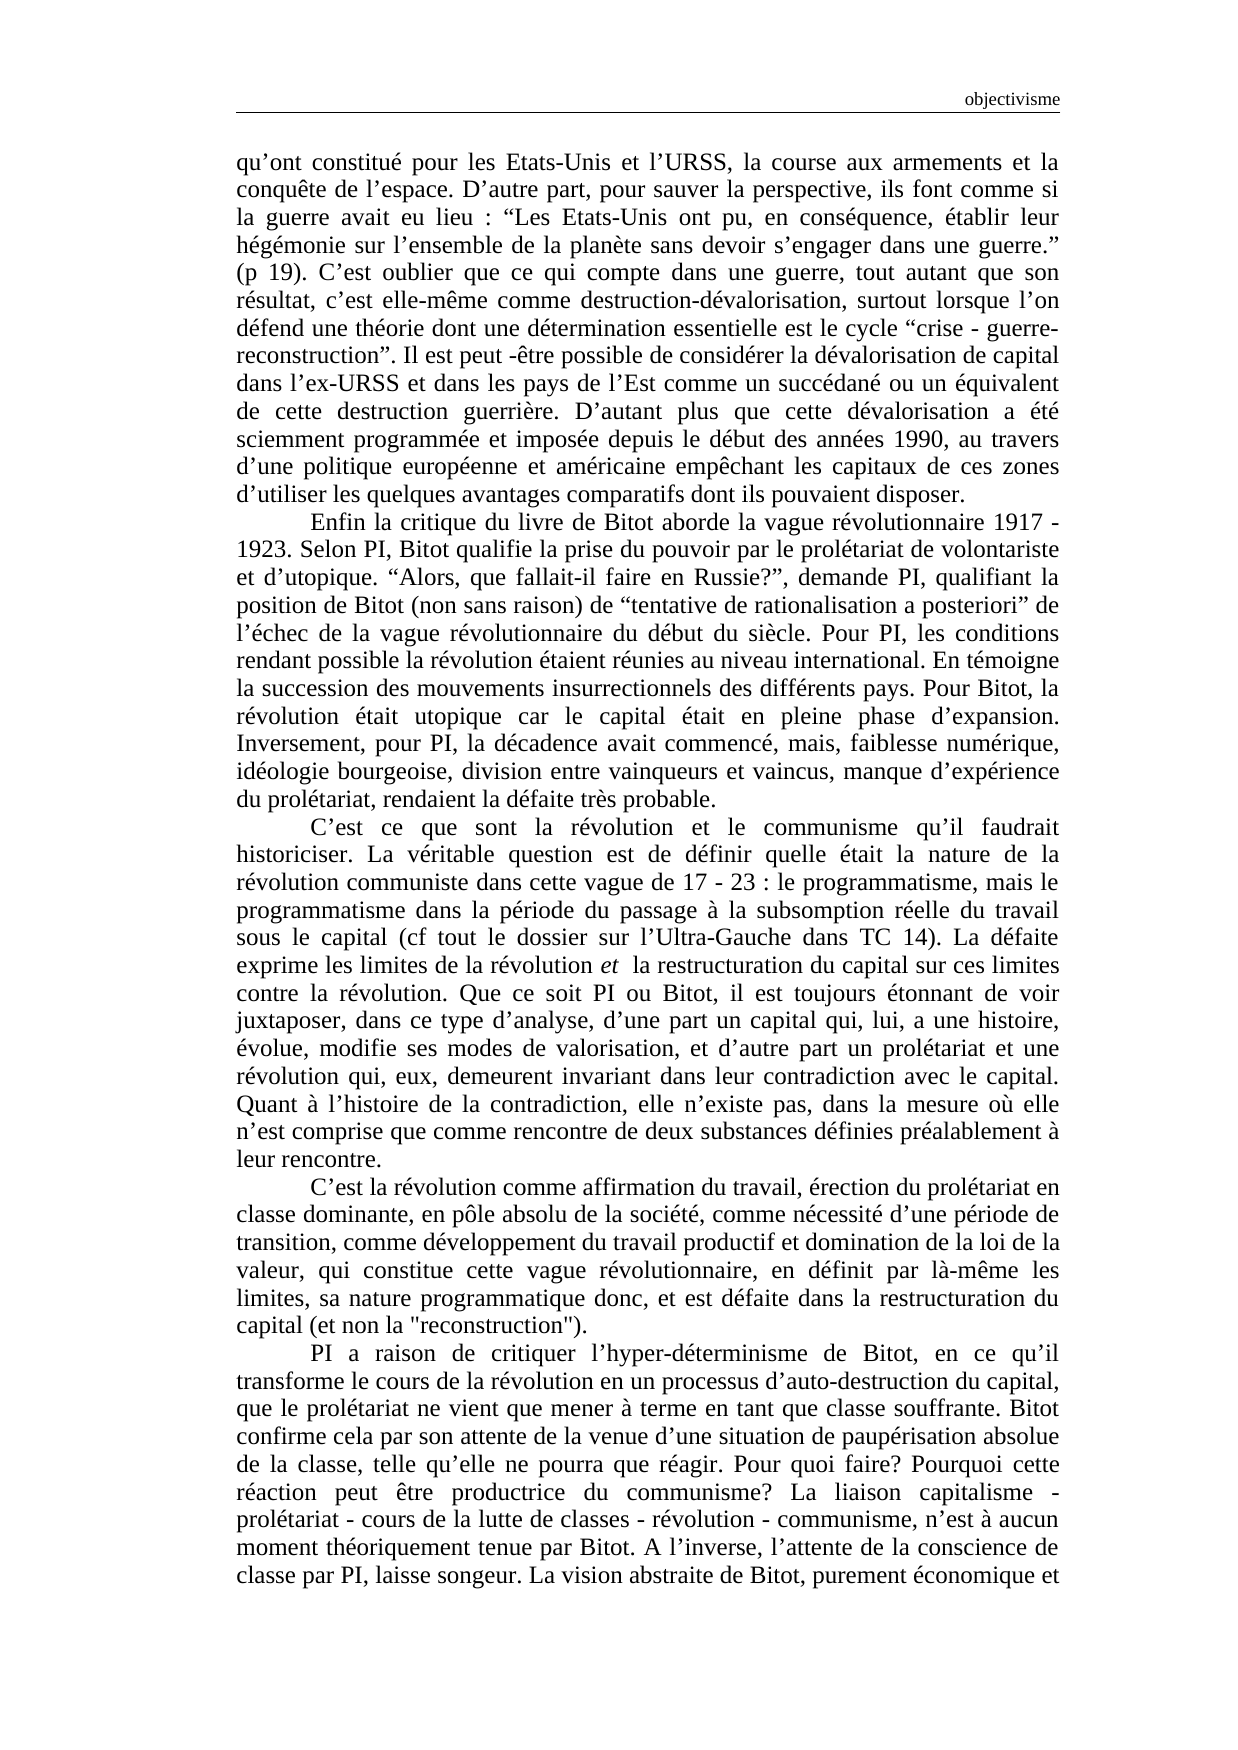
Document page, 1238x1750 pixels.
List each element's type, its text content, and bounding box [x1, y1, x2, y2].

text C’est la révolution comme affirmation du travail, érection du prolétariat en classe dominante, en pôle absolu de la société, comme nécessité d’une période de transition, comme développement du travail productif et domination de la loi de la valeur, qui constitue cette vague révolutionnaire, en définit par là-même les limites, sa nature programmatique donc, et est défaite dans la restructuration du capital (et non la "reconstruction"). [236, 1173, 1060, 1339]
text qu’ont constitué pour les Etats-Unis et l’URSS, la course aux armements et la conquête de l’espace. D’autre part, pour sauver la perspective, ils font comme si la guerre avait eu lieu : “Les Etats-Unis ont pu, en conséquence, établir leur hégémonie sur l’ensemble de la planète sans devoir s’engager dans une guerre.” (p 19). C’est oublier que ce qui compte dans une guerre, tout autant que son résultat, c’est elle-même comme destruction-dévalorisation, surtout lorsque l’on défend une théorie dont une détermination essentielle est le cycle “crise - guerre- reconstruction”. Il est peut -être possible de considérer la dévalorisation de capital dans l’ex-URSS et dans les pays de l’Est comme un succédané ou un équivalent de cette destruction guerrière. D’autant plus que cette dévalorisation a été sciemment programmée et imposée depuis le début des années 1990, au travers d’une politique européenne et américaine empêchant les capitaux de ces zones d’utiliser les quelques avantages comparatifs dont ils pouvaient disposer. [236, 148, 1060, 508]
text PI a raison de critiquer l’hyper-déterminisme de Bitot, en ce qu’il transforme le cours de la révolution en un processus d’auto-destruction du capital, que le prolétariat ne vient que mener à terme en tant que classe souffrante. Bitot confirme cela par son attente de la venue d’une situation de paupérisation absolue de la classe, telle qu’elle ne pourra que réagir. Pour quoi faire? Pourquoi cette réaction peut être productrice du communisme? La liaison capitalisme - prolétariat - cours de la lutte de classes - révolution - communisme, n’est à aucun moment théoriquement tenue par Bitot. A l’inverse, l’attente de la conscience de classe par PI, laisse songeur. La vision abstraite de Bitot, purement économique et [236, 1339, 1060, 1588]
text Enfin la critique du livre de Bitot aborde la vague révolutionnaire 1917 - 1923. Selon PI, Bitot qualifie la prise du pouvoir par le prolétariat de volontariste et d’utopique. “Alors, que fallait-il faire en Russie?”, demande PI, qualifiant la position de Bitot (non sans raison) de “tentative de rationalisation a posteriori” de l’échec de la vague révolutionnaire du début du siècle. Pour PI, les conditions rendant possible la révolution étaient réunies au niveau international. En témoigne la succession des mouvements insurrectionnels des différents pays. Pour Bitot, la révolution était utopique car le capital était en pleine phase d’expansion. Inversement, pour PI, la décadence avait commencé, mais, faiblesse numérique, idéologie bourgeoise, division entre vainqueurs et vaincus, manque d’expérience du prolétariat, rendaient la défaite très probable. [236, 508, 1060, 813]
text C’est ce que sont la révolution et le communisme qu’il faudrait historiciser. La véritable question est de définir quelle était la nature de la révolution communiste dans cette vague de 17 - 23 : le programmatisme, mais le programmatisme dans la période du passage à la subsomption réelle du travail sous le capital (cf tout le dossier sur l’Ultra-Gauche dans TC 14). La défaite exprime les limites de la révolution et la restructuration du capital sur ces limites contre la révolution. Que ce soit PI ou Bitot, il est toujours étonnant de voir juxtaposer, dans ce type d’analyse, d’une part un capital qui, lui, a une histoire, évolue, modifie ses modes de valorisation, et d’autre part un prolétariat et une révolution qui, eux, demeurent invariant dans leur contradiction avec le capital. Quant à l’histoire de la contradiction, elle n’existe pas, dans la mesure où elle n’est comprise que comme rencontre de deux substances définies préalablement à leur rencontre. [236, 813, 1060, 1173]
